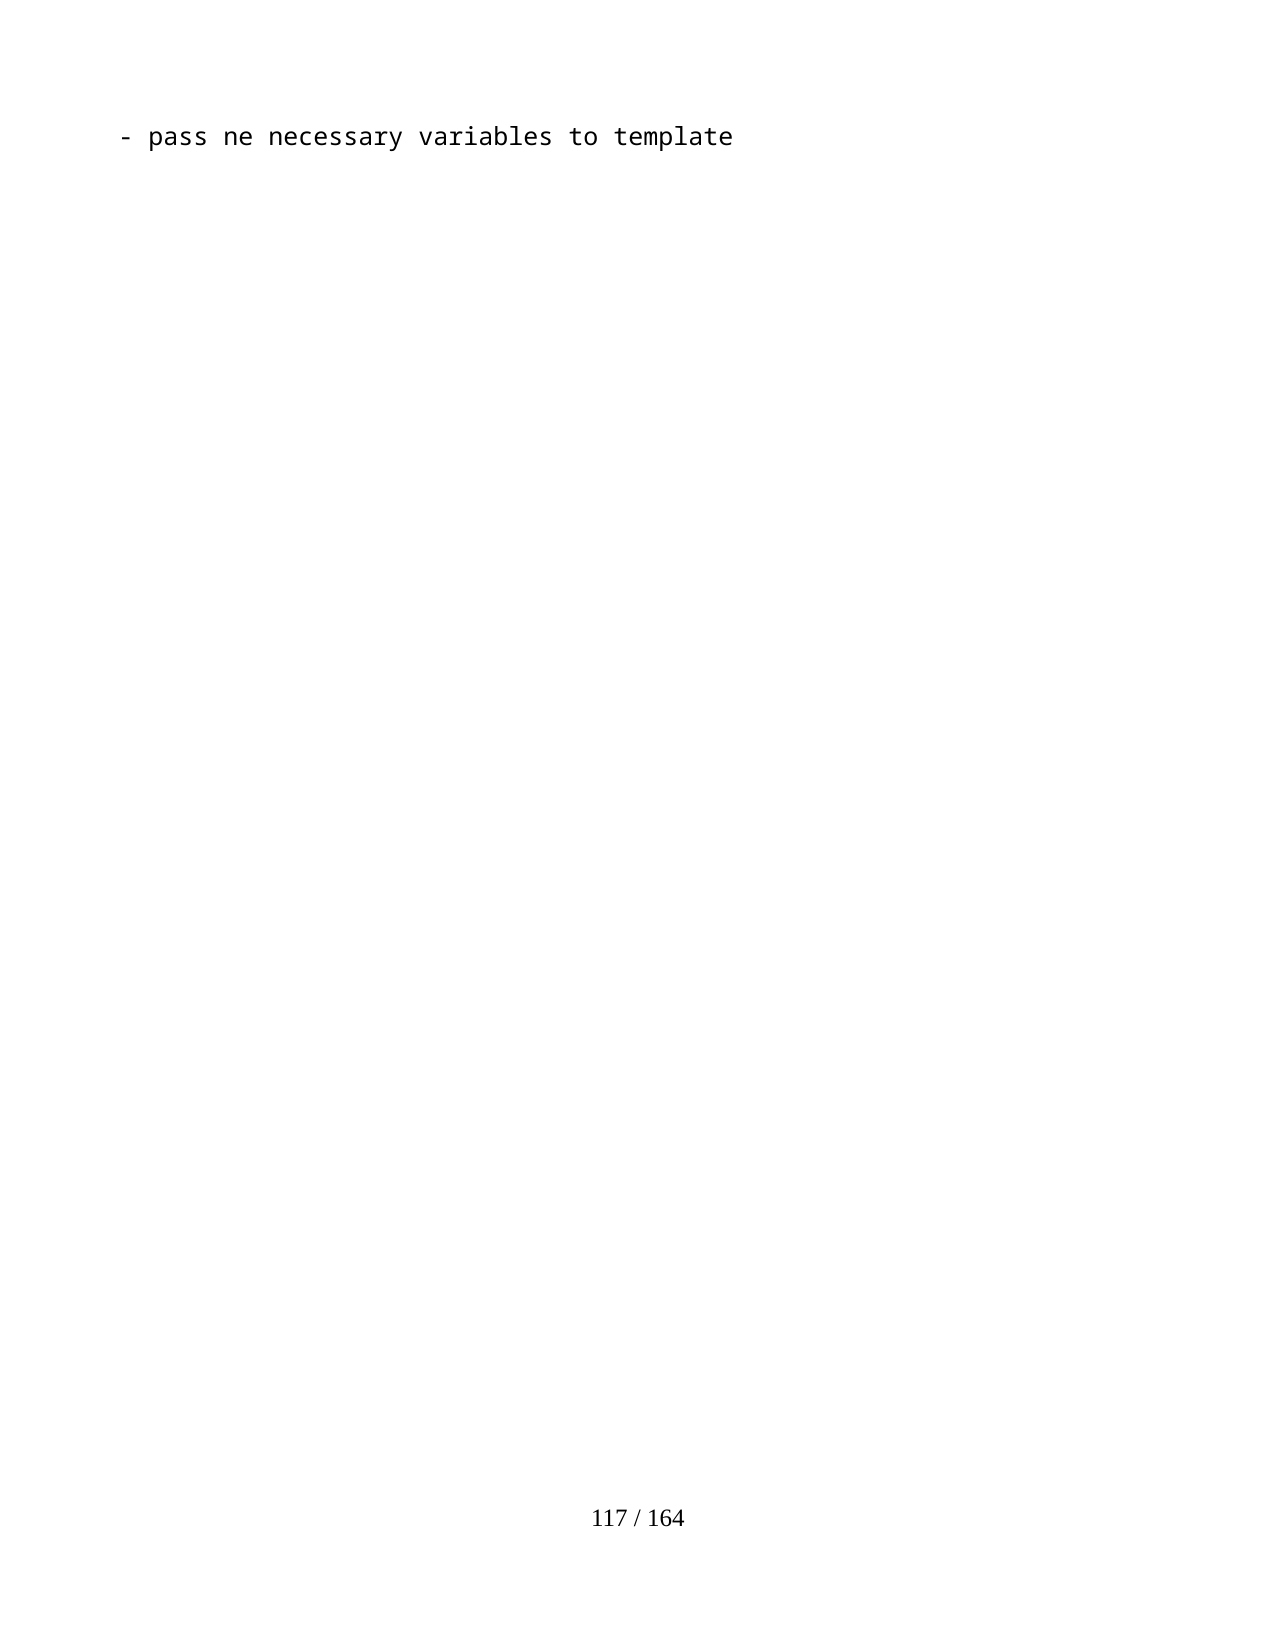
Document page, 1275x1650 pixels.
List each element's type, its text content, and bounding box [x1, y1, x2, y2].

text - pass ne necessary variables to template [118, 118, 1157, 152]
